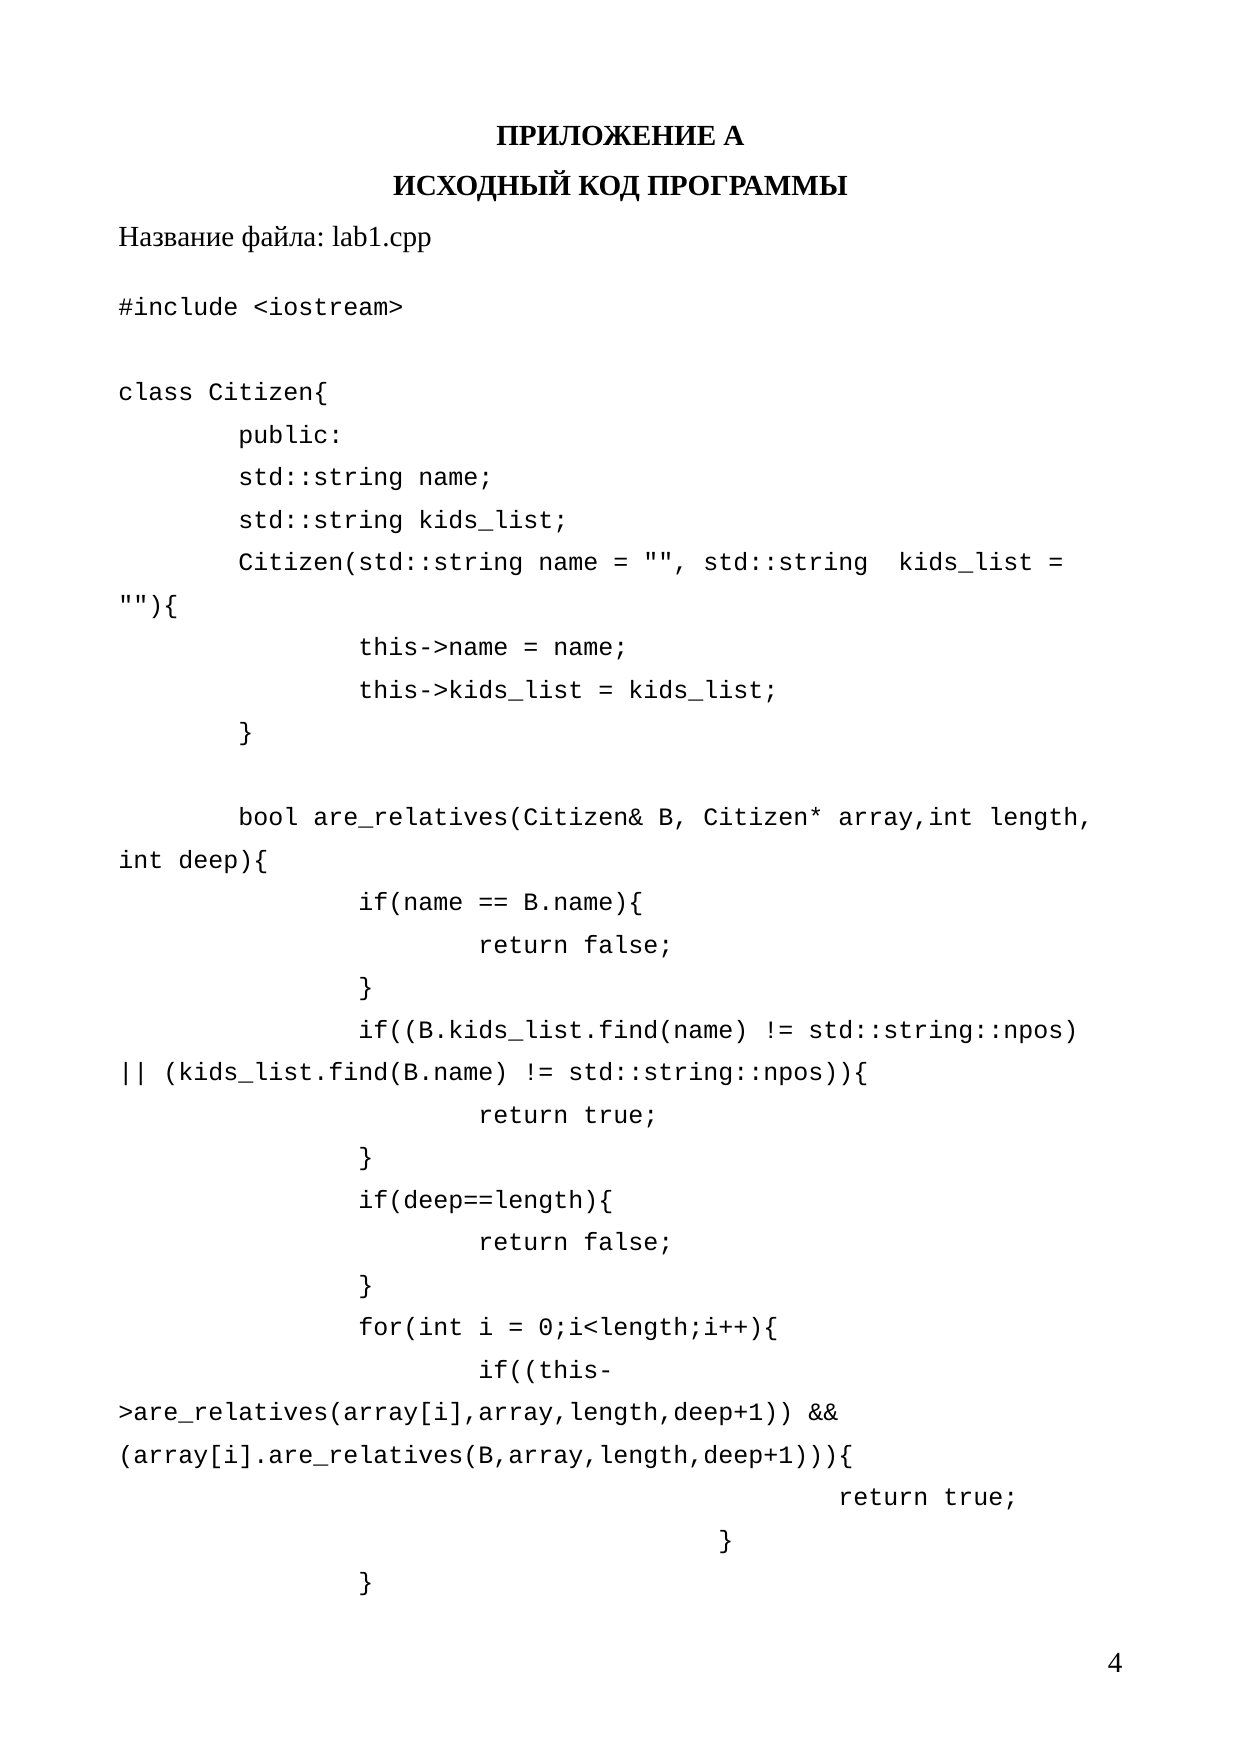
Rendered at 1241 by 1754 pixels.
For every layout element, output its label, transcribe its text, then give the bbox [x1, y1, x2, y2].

text } [118, 1527, 1122, 1556]
text if(deep==length){ [118, 1187, 1122, 1216]
text Название файла: lab1.cpp [118, 219, 1122, 252]
text this->name = name; [118, 635, 1122, 663]
text #include <iostream> [118, 295, 1122, 323]
text if((B.kids_list.find(name) != std::string::npos) || (kids_list.find(B.name) != std::string::npos)){ [118, 1017, 1122, 1088]
text return true; [118, 1485, 1122, 1513]
text if((this->are_relatives(array[i],array,length,deep+1)) && (array[i].are_relatives(B,array,length,deep+1))){ [118, 1357, 1122, 1471]
text } [118, 1570, 1122, 1598]
text return false; [118, 932, 1122, 961]
text std::string name; [118, 465, 1122, 493]
subtitle Приложение А Исходный код программы [118, 118, 1122, 202]
text } [118, 1145, 1122, 1173]
text return true; [118, 1102, 1122, 1131]
text for(int i = 0;i<length;i++){ [118, 1315, 1122, 1343]
text class Citizen{ [118, 380, 1122, 408]
text if(name == B.name){ [118, 890, 1122, 918]
text public: [118, 422, 1122, 451]
text } [118, 975, 1122, 1003]
text bool are_relatives(Citizen& B, Citizen* array,int length, int deep){ [118, 805, 1122, 876]
text std::string kids_list; [118, 507, 1122, 536]
text Citizen(std::string name = "", std::string kids_list = ""){ [118, 550, 1122, 621]
text this->kids_list = kids_list; [118, 677, 1122, 706]
text } [118, 1272, 1122, 1301]
text return false; [118, 1230, 1122, 1258]
text } [118, 720, 1122, 748]
